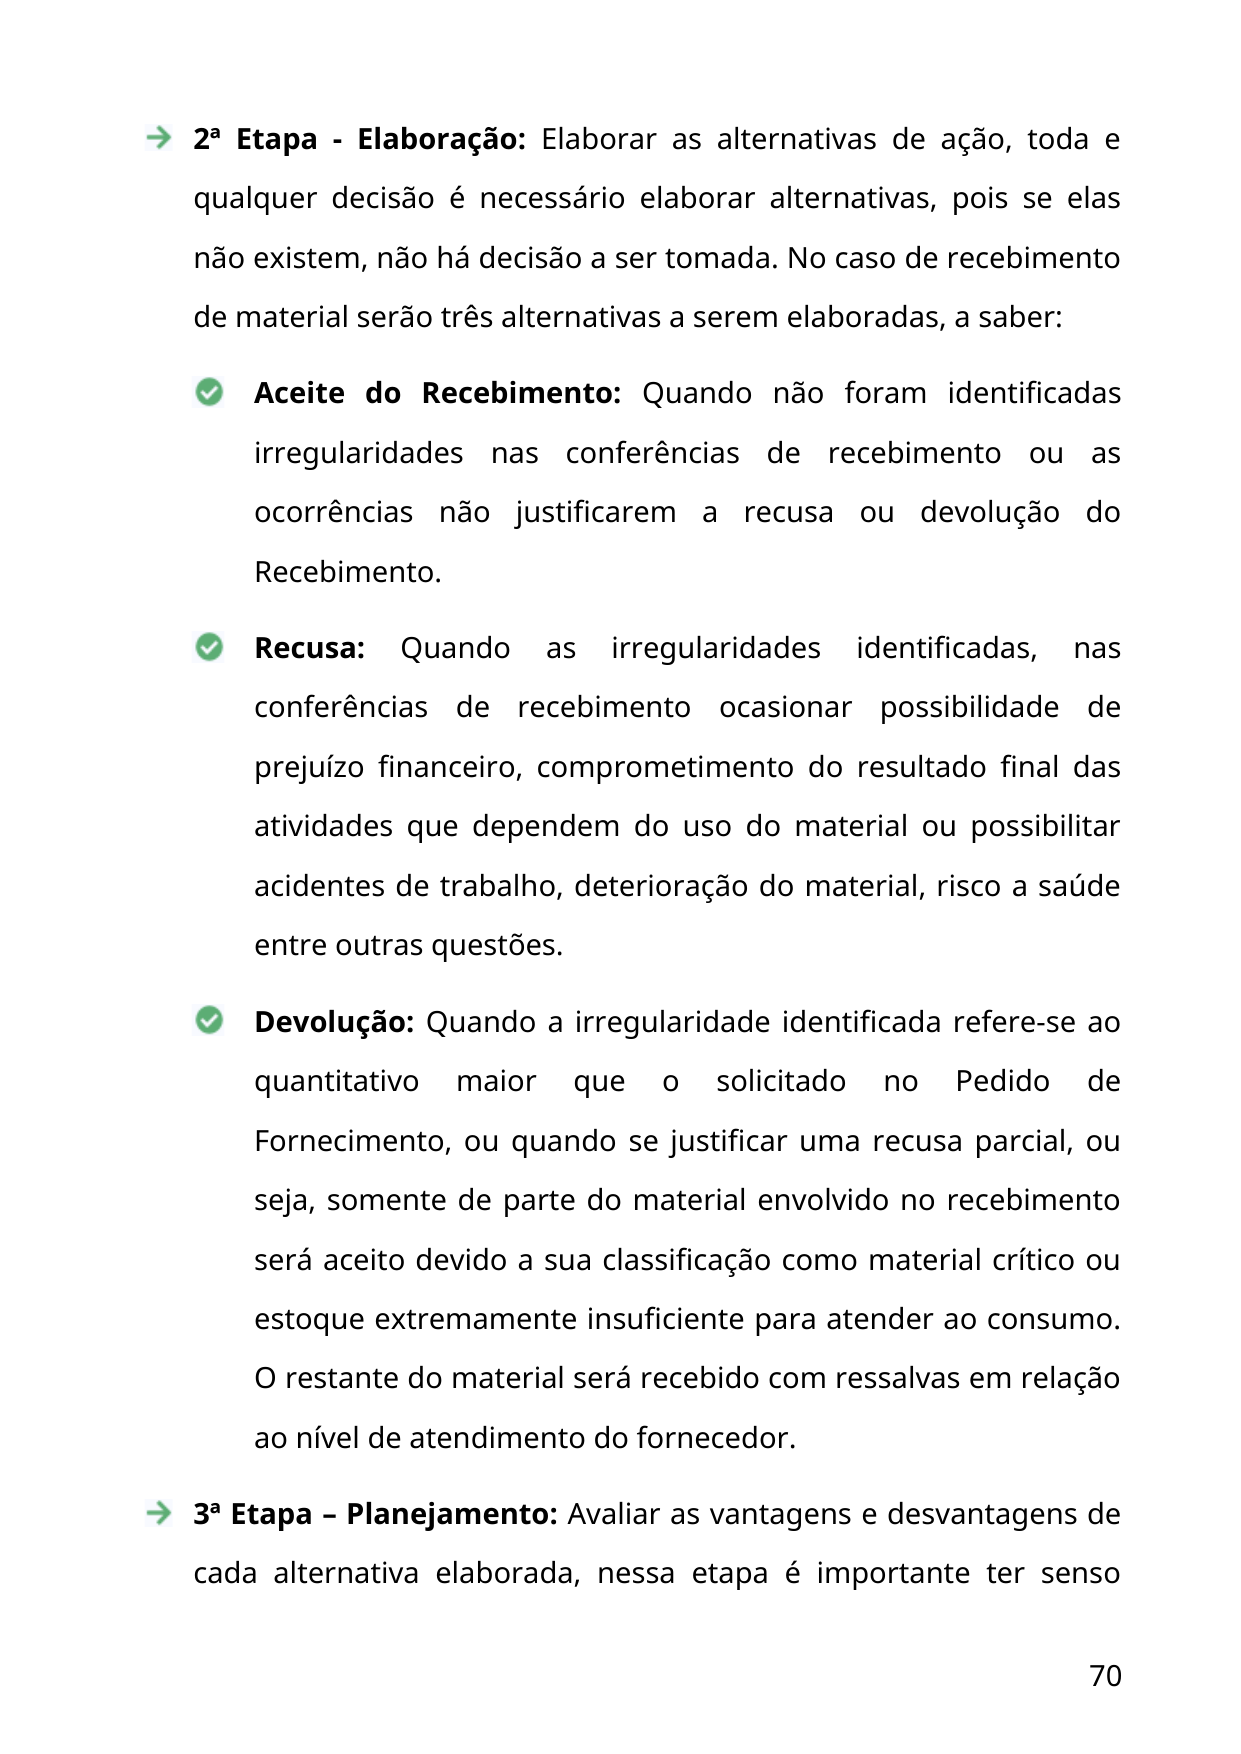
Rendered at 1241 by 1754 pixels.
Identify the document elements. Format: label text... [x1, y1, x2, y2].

picture [144, 124, 173, 151]
list Devolução: Quando a irregularidade identificada refere-se ao quantitativo maior que o solicitado no Pedido de Fornecimento, ou quando se justificar uma recusa parcial, ou seja, somente de parte do material envolvido no recebimento será aceito devido a sua classificação como material crítico ou estoque extremamente insuficiente para atender ao consumo. O restante do material será recebido com ressalvas em relação ao nível de atendimento do fornecedor. [216, 1001, 1122, 1457]
picture [191, 631, 225, 663]
list Recusa: Quando as irregularidades identificadas, nas conferências de recebimento ocasionar possibilidade de prejuízo financeiro, comprometimento do resultado final das atividades que dependem do uso do material ou possibilitar acidentes de trabalho, deterioração do material, risco a saúde entre outras questões. [216, 627, 1122, 964]
picture [191, 376, 225, 408]
picture [144, 1499, 173, 1527]
list 3ª Etapa – Planejamento: Avaliar as vantagens e desvantagens de cada alternativa elaborada, nessa etapa é importante ter senso [156, 1493, 1122, 1592]
list Aceite do Recebimento: Quando não foram identificadas irregularidades nas conferências de recebimento ou as ocorrências não justificarem a recusa ou devolução do Recebimento. [216, 373, 1122, 591]
picture [191, 1004, 225, 1036]
list 2ª Etapa - Elaboração: Elaborar as alternativas de ação, toda e qualquer decisão é necessário elaborar alternativas, pois se elas não existem, não há decisão a ser tomada. No caso de recebimento de material serão três alternativas a serem elaboradas, a saber: [156, 118, 1122, 336]
